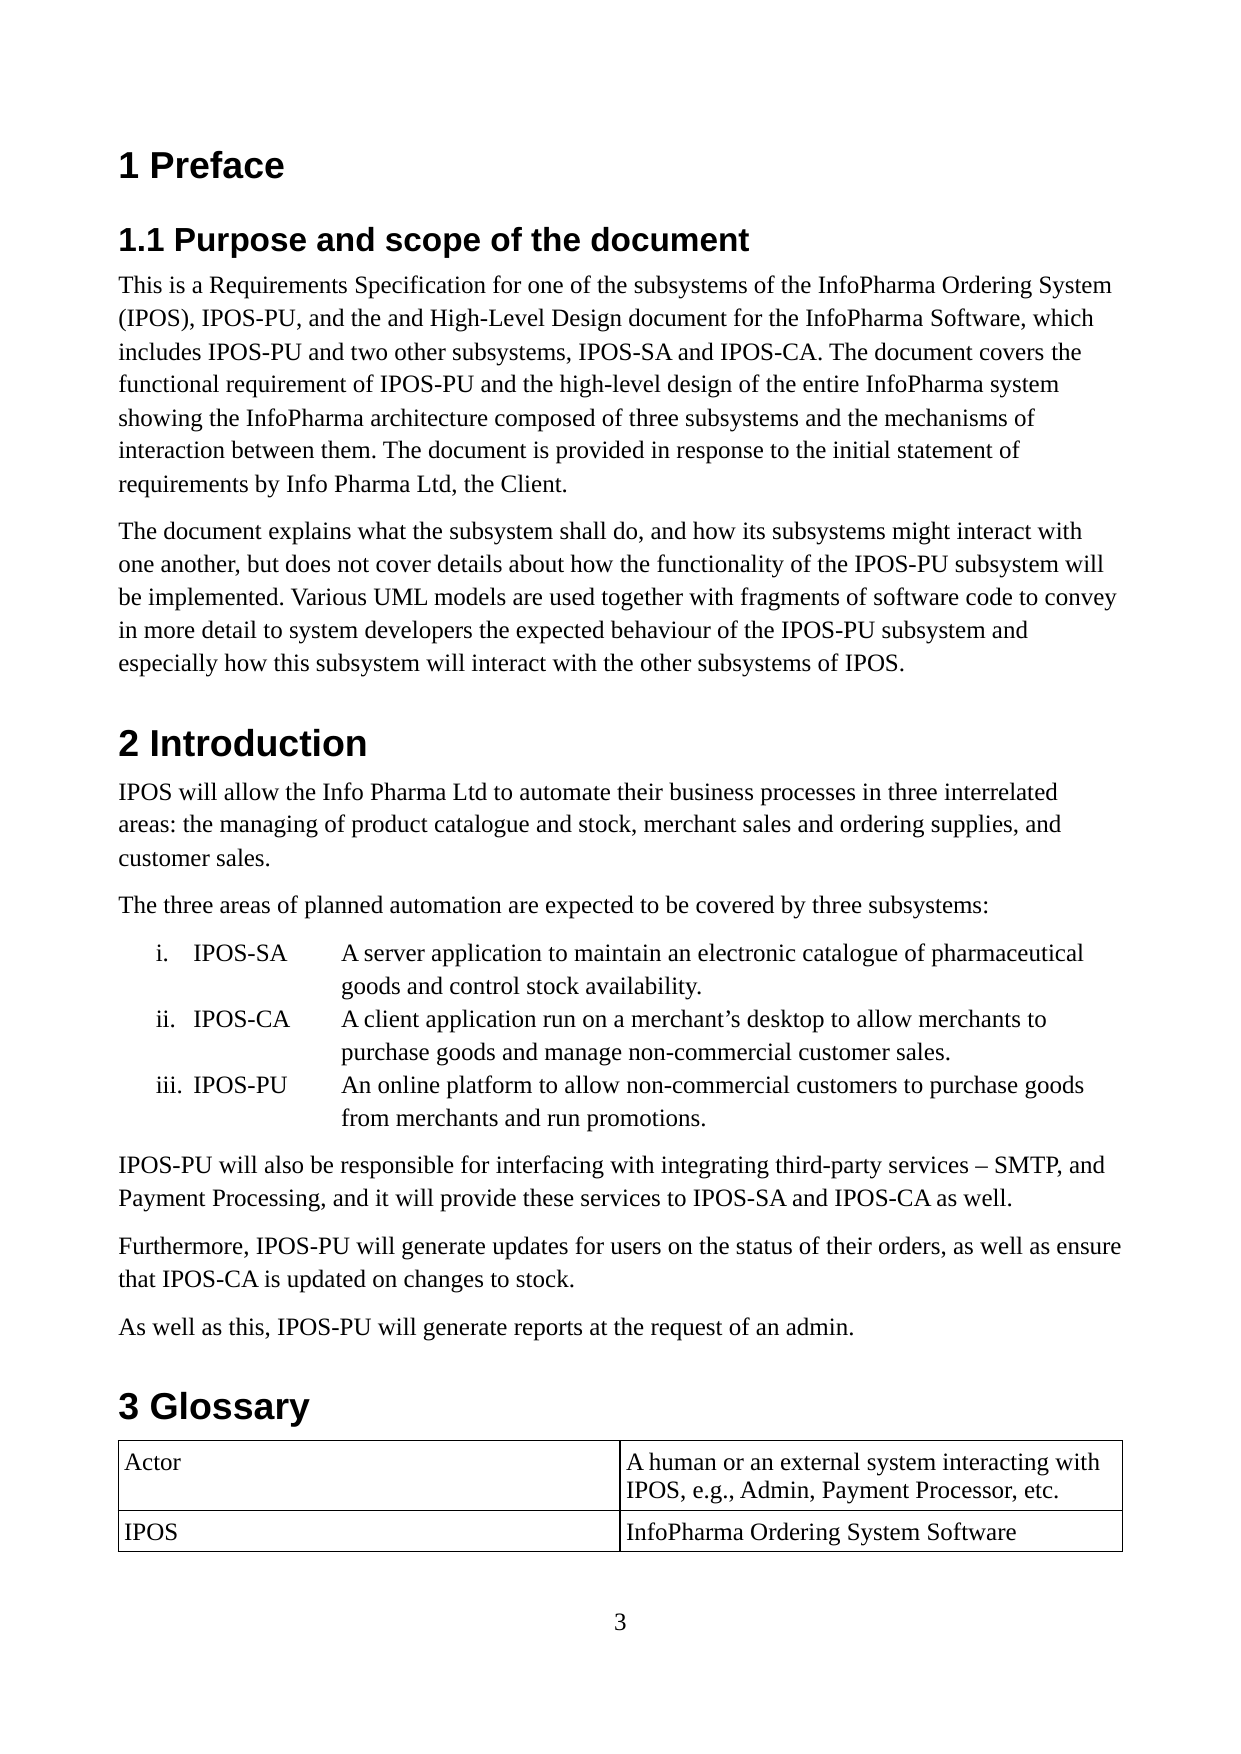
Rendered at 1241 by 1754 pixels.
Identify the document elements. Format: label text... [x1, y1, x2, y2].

text The three areas of planned automation are expected to be covered by three subsystems: [118, 890, 1122, 919]
subtitle Glossary [118, 1384, 1122, 1427]
text As well as this, IPOS-PU will generate reports at the request of an admin. [118, 1312, 1122, 1341]
text IPOS will allow the Info Pharma Ltd to automate their business processes in three interrelated areas: the managing of product catalogue and stock, merchant sales and ordering supplies, and customer sales. [118, 777, 1122, 871]
text Furthermore, IPOS-PU will generate updates for users on the status of their orders, as well as ensure that IPOS-CA is updated on changes to stock. [118, 1231, 1122, 1293]
list IPOS-PU An online platform to allow non-commercial customers to purchase goods from merchants and run promotions. [156, 1070, 1122, 1132]
list IPOS-SA A server application to maintain an electronic catalogue of pharmaceutical goods and control stock availability. [156, 938, 1122, 999]
table_cell IPOS [119, 1511, 619, 1551]
subtitle Preface [118, 143, 1122, 186]
table_header Actor [119, 1441, 619, 1510]
subtitle Purpose and scope of the document [118, 219, 1122, 258]
text IPOS-PU will also be responsible for interfacing with integrating third-party services – SMTP, and Payment Processing, and it will provide these services to IPOS-SA and IPOS-CA as well. [118, 1151, 1122, 1212]
table_header A human or an external system interacting with IPOS, e.g., Admin, Payment Processor, etc. [621, 1441, 1122, 1510]
text This is a Requirements Specification for one of the subsystems of the InfoPharma Ordering System (IPOS), IPOS-PU, and the and High-Level Design document for the InfoPharma Software, which includes IPOS-PU and two other subsystems, IPOS-SA and IPOS-CA. The document covers the functional requirement of IPOS-PU and the high-level design of the entire InfoPharma system showing the InfoPharma architecture composed of three subsystems and the mechanisms of interaction between them. The document is provided in response to the initial statement of requirements by Info Pharma Ltd, the Client. [118, 271, 1122, 497]
list IPOS-CA A client application run on a merchant’s desktop to allow merchants to purchase goods and manage non-commercial customer sales. [156, 1004, 1122, 1066]
subtitle Introduction [118, 721, 1122, 764]
text The document explains what the subsystem shall do, and how its subsystems might interact with one another, but does not cover details about how the functionality of the IPOS-PU subsystem will be implemented. Various UML models are used together with fragments of software code to convey in more detail to system developers the expected behaviour of the IPOS-PU subsystem and especially how this subsystem will interact with the other subsystems of IPOS. [118, 516, 1122, 677]
table_cell InfoPharma Ordering System Software [621, 1511, 1122, 1551]
